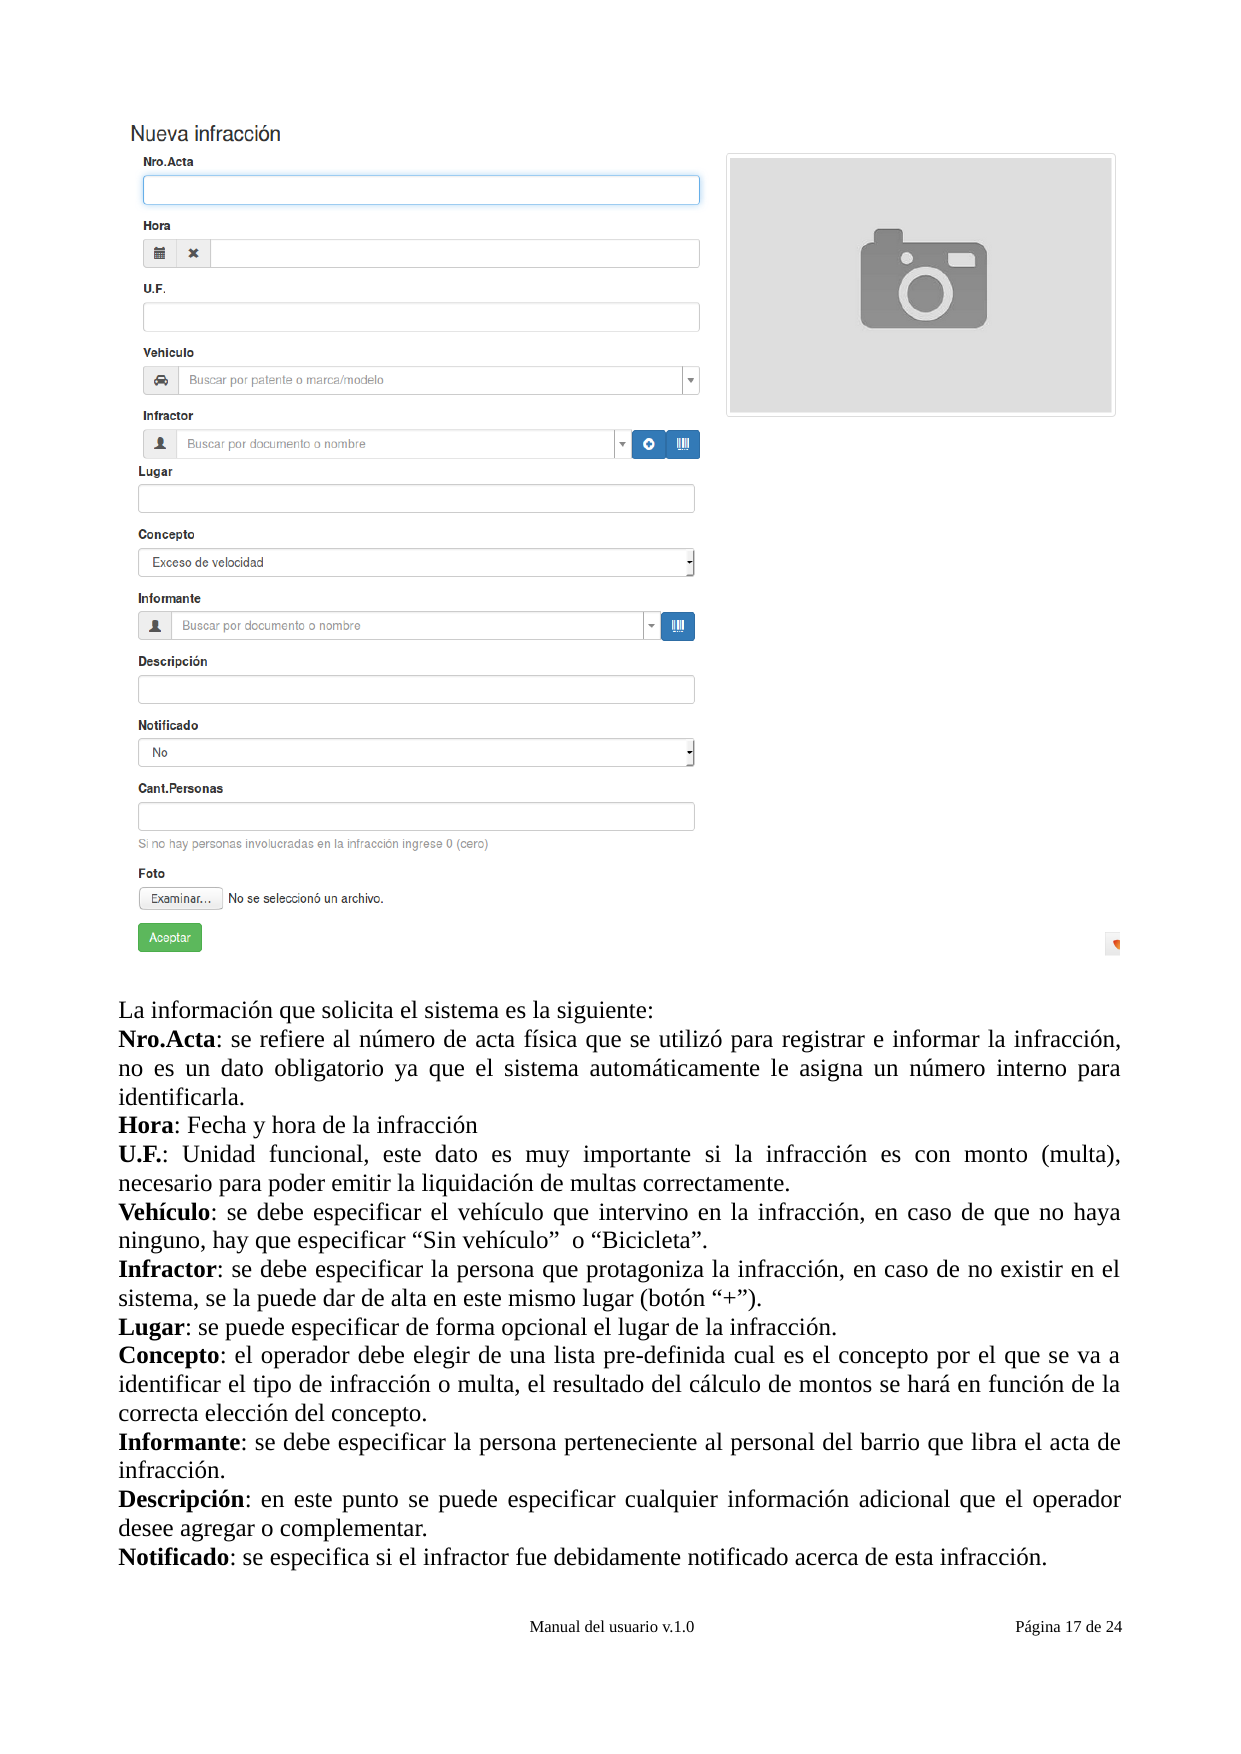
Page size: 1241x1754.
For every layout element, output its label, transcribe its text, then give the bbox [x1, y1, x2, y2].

text Hora: Fecha y hora de la infracción [118, 1111, 1122, 1139]
text Nro.Acta: se refiere al número de acta física que se utilizó para registrar e informar la infracción, no es un dato obligatorio ya que el sistema automáticamente le asigna un número interno para identificarla. [118, 1024, 1122, 1111]
text La información que solicita el sistema es la siguiente: [118, 996, 1122, 1024]
text Infractor: se debe especificar la persona que protagoniza la infracción, en caso de no existir en el sistema, se la puede dar de alta en este mismo lugar (botón “+”). [118, 1254, 1122, 1312]
text Notificado: se especifica si el infractor fue debidamente notificado acerca de esta infracción. [118, 1542, 1122, 1571]
text Concepto: el operador debe elegir de una lista pre-definida cual es el concepto por el que se va a identificar el tipo de infracción o multa, el resultado del cálculo de montos se hará en función de la correcta elección del concepto. [118, 1341, 1122, 1427]
text Informante: se debe especificar la persona perteneciente al personal del barrio que libra el acta de infracción. [118, 1427, 1122, 1484]
text Descripción: en este punto se puede especificar cualquier información adicional que el operador desee agregar o complementar. [118, 1484, 1122, 1542]
picture [118, 118, 1123, 967]
text Lugar: se puede especificar de forma opcional el lugar de la infracción. [118, 1312, 1122, 1341]
text U.F.: Unidad funcional, este dato es muy importante si la infracción es con monto (multa), necesario para poder emitir la liquidación de multas correctamente. [118, 1139, 1122, 1197]
text Vehículo: se debe especificar el vehículo que intervino en la infracción, en caso de que no haya ninguno, hay que especificar “Sin vehículo” o “Bicicleta”. [118, 1197, 1122, 1254]
